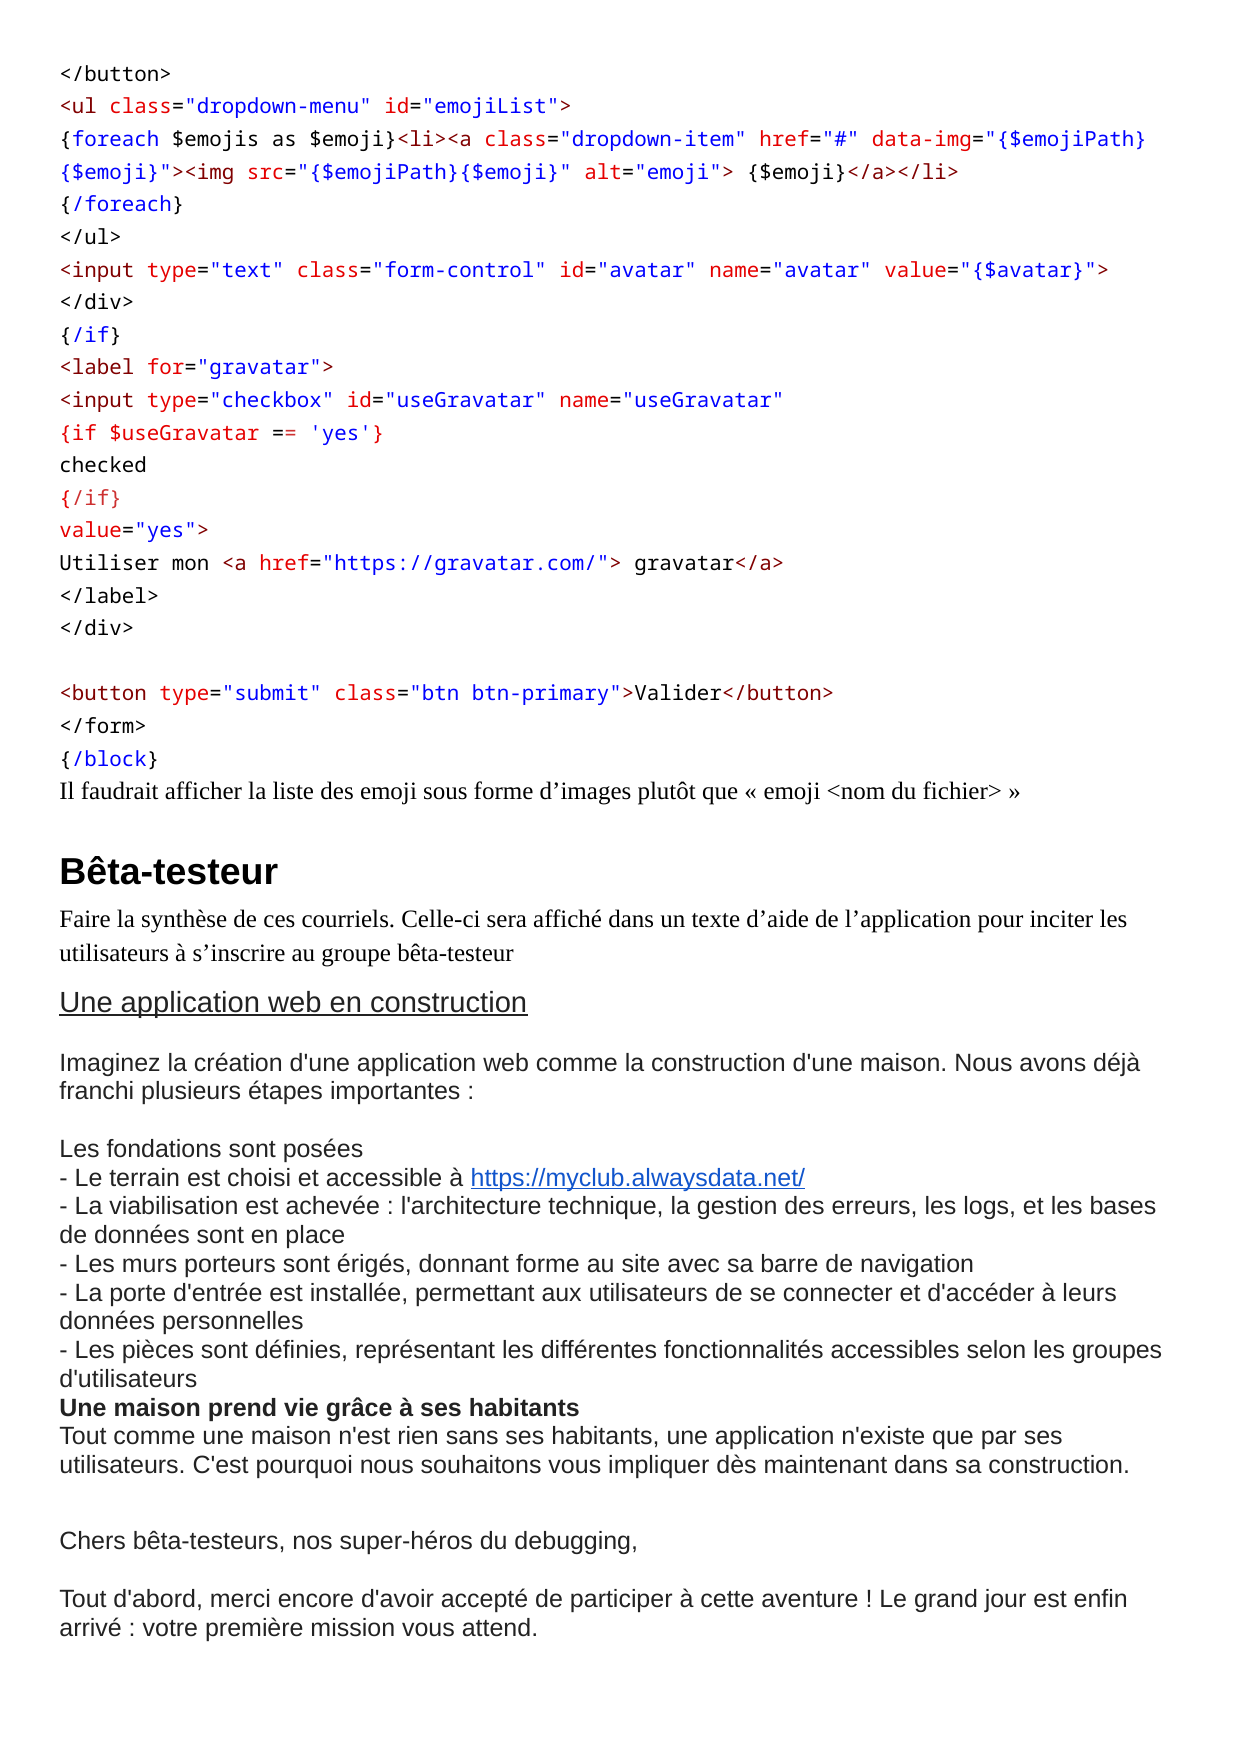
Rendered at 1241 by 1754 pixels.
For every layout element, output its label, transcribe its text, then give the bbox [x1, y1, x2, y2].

text {foreach $emojis as $emoji}<li><a class="dropdown-item" href="#" data-img="{$emojiPath}{$emoji}"><img src="{$emojiPath}{$emoji}" alt="emoji"> {$emoji}</a></li> [59, 124, 1181, 185]
text </ul> [59, 222, 1181, 251]
text <input type="checkbox" id="useGravatar" name="useGravatar" [59, 385, 1181, 413]
text {/if} [59, 320, 1181, 348]
text </form> [59, 711, 1181, 739]
text value="yes"> [59, 516, 1181, 544]
text Utiliser mon <a href="https://gravatar.com/"> gravatar</a> [59, 548, 1181, 577]
text Une maison prend vie grâce à ses habitants Tout comme une maison n'est rien sans ses habitants, une application n'existe que par ses utilisateurs. C'est pourquoi nous souhaitons vous impliquer dès maintenant dans sa construction. [59, 1392, 1181, 1479]
text checked [59, 450, 1181, 479]
text <ul class="dropdown-menu" id="emojiList"> [59, 92, 1181, 120]
text Chers bêta-testeurs, nos super-héros du debugging, Tout d'abord, merci encore d'avoir accepté de participer à cette aventure ! Le grand jour est enfin arrivé : votre première mission vous attend. [59, 1526, 1181, 1670]
text Une application web en construction Imaginez la création d'une application web comme la construction d'une maison. Nous avons déjà franchi plusieurs étapes importantes : Les fondations sont posées - Le terrain est choisi et accessible à https://myclub.alwaysdata.net/ - La viabilisation est achevée : l'architecture technique, la gestion des erreurs, les logs, et les bases de données sont en place - Les murs porteurs sont érigés, donnant forme au site avec sa barre de navigation - La porte d'entrée est installée, permettant aux utilisateurs de se connecter et d'accéder à leurs données personnelles - Les pièces sont définies, représentant les différentes fonctionnalités accessibles selon les groupes d'utilisateurs [59, 985, 1181, 1392]
text {/block} [59, 744, 1181, 772]
text <label for="gravatar"> [59, 352, 1181, 381]
text <button type="submit" class="btn btn-primary">Valider</button> [59, 678, 1181, 707]
text </div> [59, 287, 1181, 316]
text {if $useGravatar == 'yes'} [59, 418, 1181, 446]
text Il faudrait afficher la liste des emoji sous forme d’images plutôt que « emoji <nom du fichier> » [59, 776, 1181, 805]
text </label> [59, 581, 1181, 609]
text <input type="text" class="form-control" id="avatar" name="avatar" value="{$avatar}"> [59, 255, 1181, 283]
text Faire la synthèse de ces courriels. Celle-ci sera affiché dans un texte d’aide de l’application pour inciter les utilisateurs à s’inscrire au groupe bêta-testeur [59, 904, 1181, 966]
text {/foreach} [59, 189, 1181, 218]
text </div> [59, 613, 1181, 642]
subtitle Bêta-testeur [59, 849, 1181, 892]
text </button> [59, 59, 1181, 87]
text {/if} [59, 483, 1181, 511]
